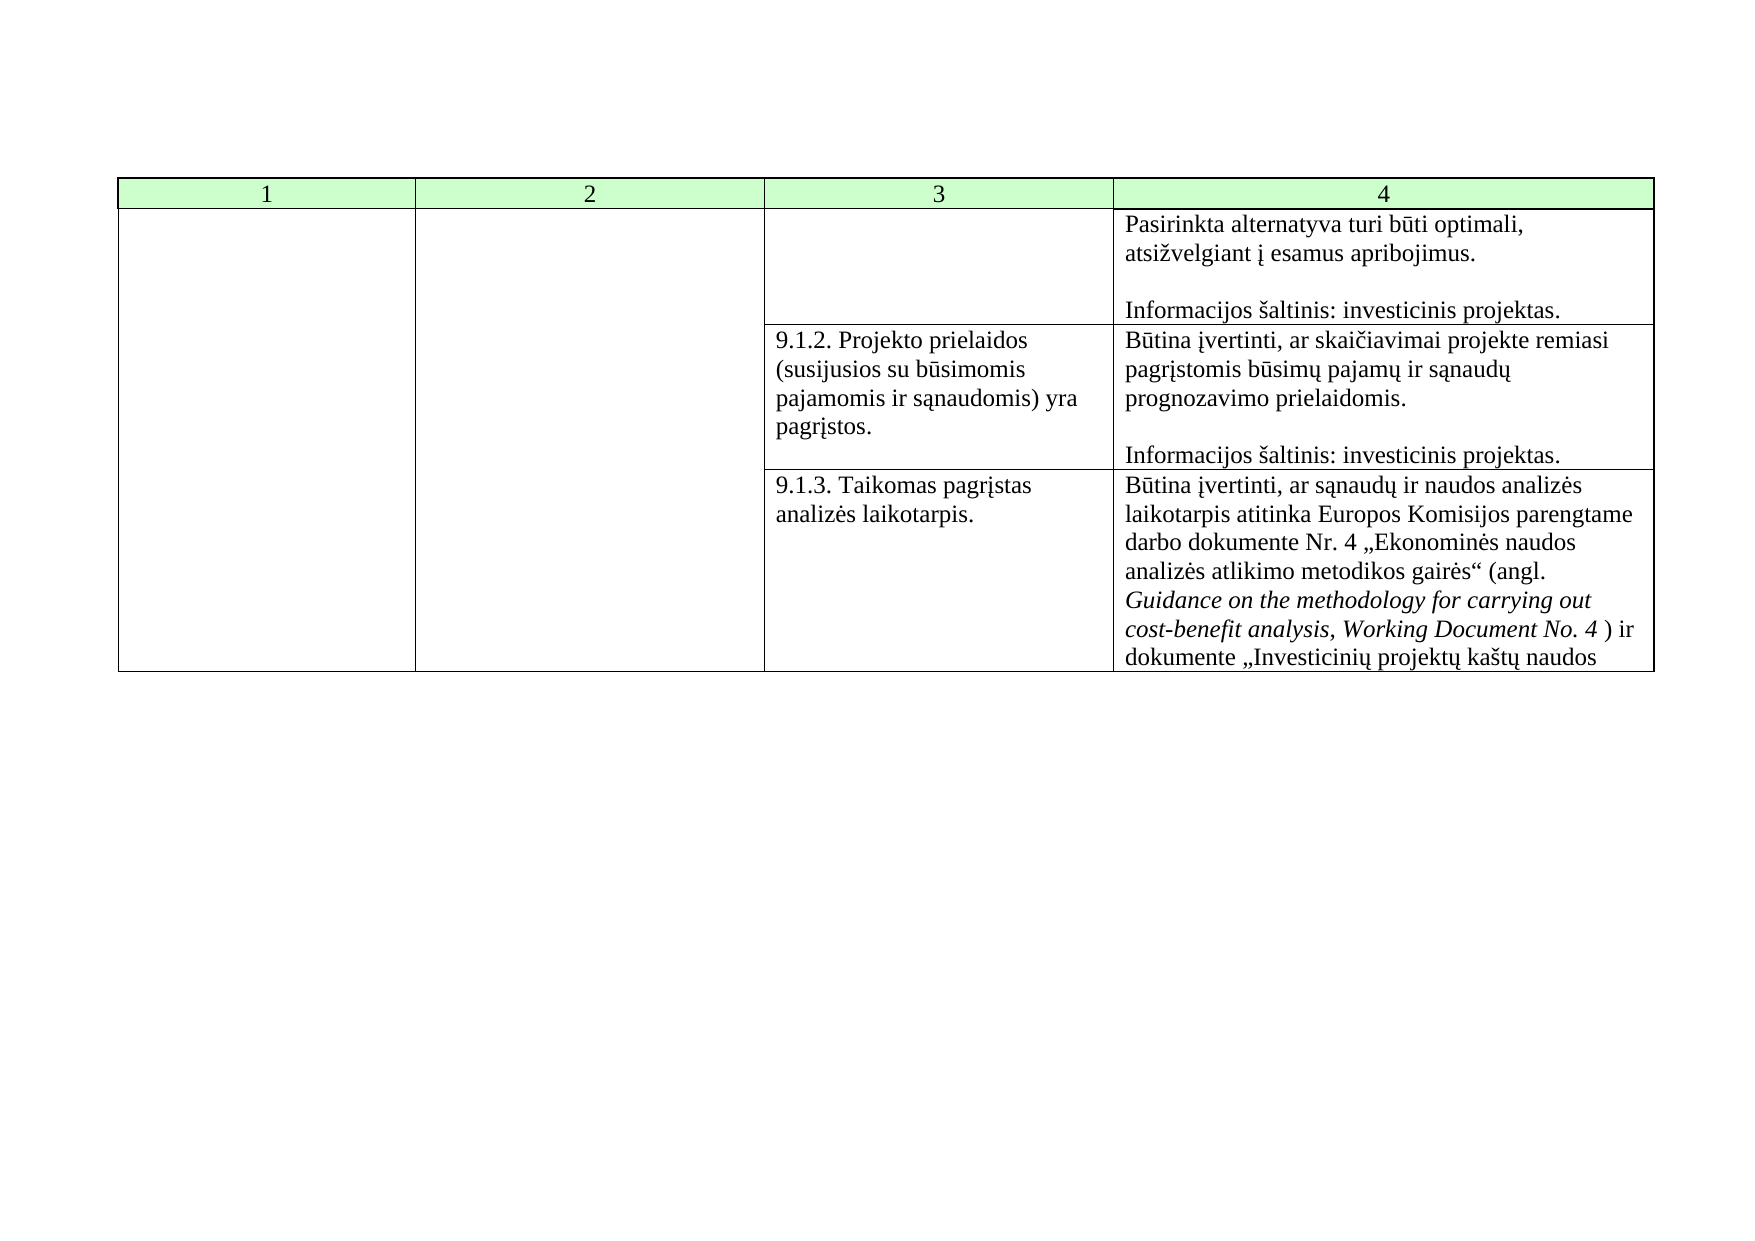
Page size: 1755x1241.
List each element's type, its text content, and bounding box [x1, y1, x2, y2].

table_cell Būtina įvertinti, ar skaičiavimai projekte remiasi pagrįstomis būsimų pajamų ir sąnaudų prognozavimo prielaidomis. Informacijos šaltinis: investicinis projektas. [1114, 325, 1653, 469]
table_header 3 [765, 179, 1113, 208]
table_cell 9.1.3. Taikomas pagrįstas analizės laikotarpis. [765, 470, 1113, 671]
table_cell 9.1.2. Projekto prielaidos (susijusios su būsimomis pajamomis ir sąnaudomis) yra pagrįstos. [765, 325, 1113, 469]
table_cell [765, 209, 1113, 324]
table_cell Būtina įvertinti, ar sąnaudų ir naudos analizės laikotarpis atitinka Europos Komisijos parengtame darbo dokumente Nr. 4 „Ekonominės naudos analizės atlikimo metodikos gairės“ (angl. Guidance on the methodology for carrying out cost-benefit analysis, Working Document No. 4 ) ir dokumente „Investicinių projektų kaštų naudos [1114, 470, 1653, 671]
table_header 1 [119, 179, 415, 208]
table_cell [119, 209, 415, 671]
table_cell [416, 209, 764, 671]
table_header 4 [1114, 179, 1653, 208]
table_cell Pasirinkta alternatyva turi būti optimali, atsižvelgiant į esamus apribojimus. Informacijos šaltinis: investicinis projektas. [1114, 210, 1653, 324]
table_header 2 [416, 179, 764, 208]
